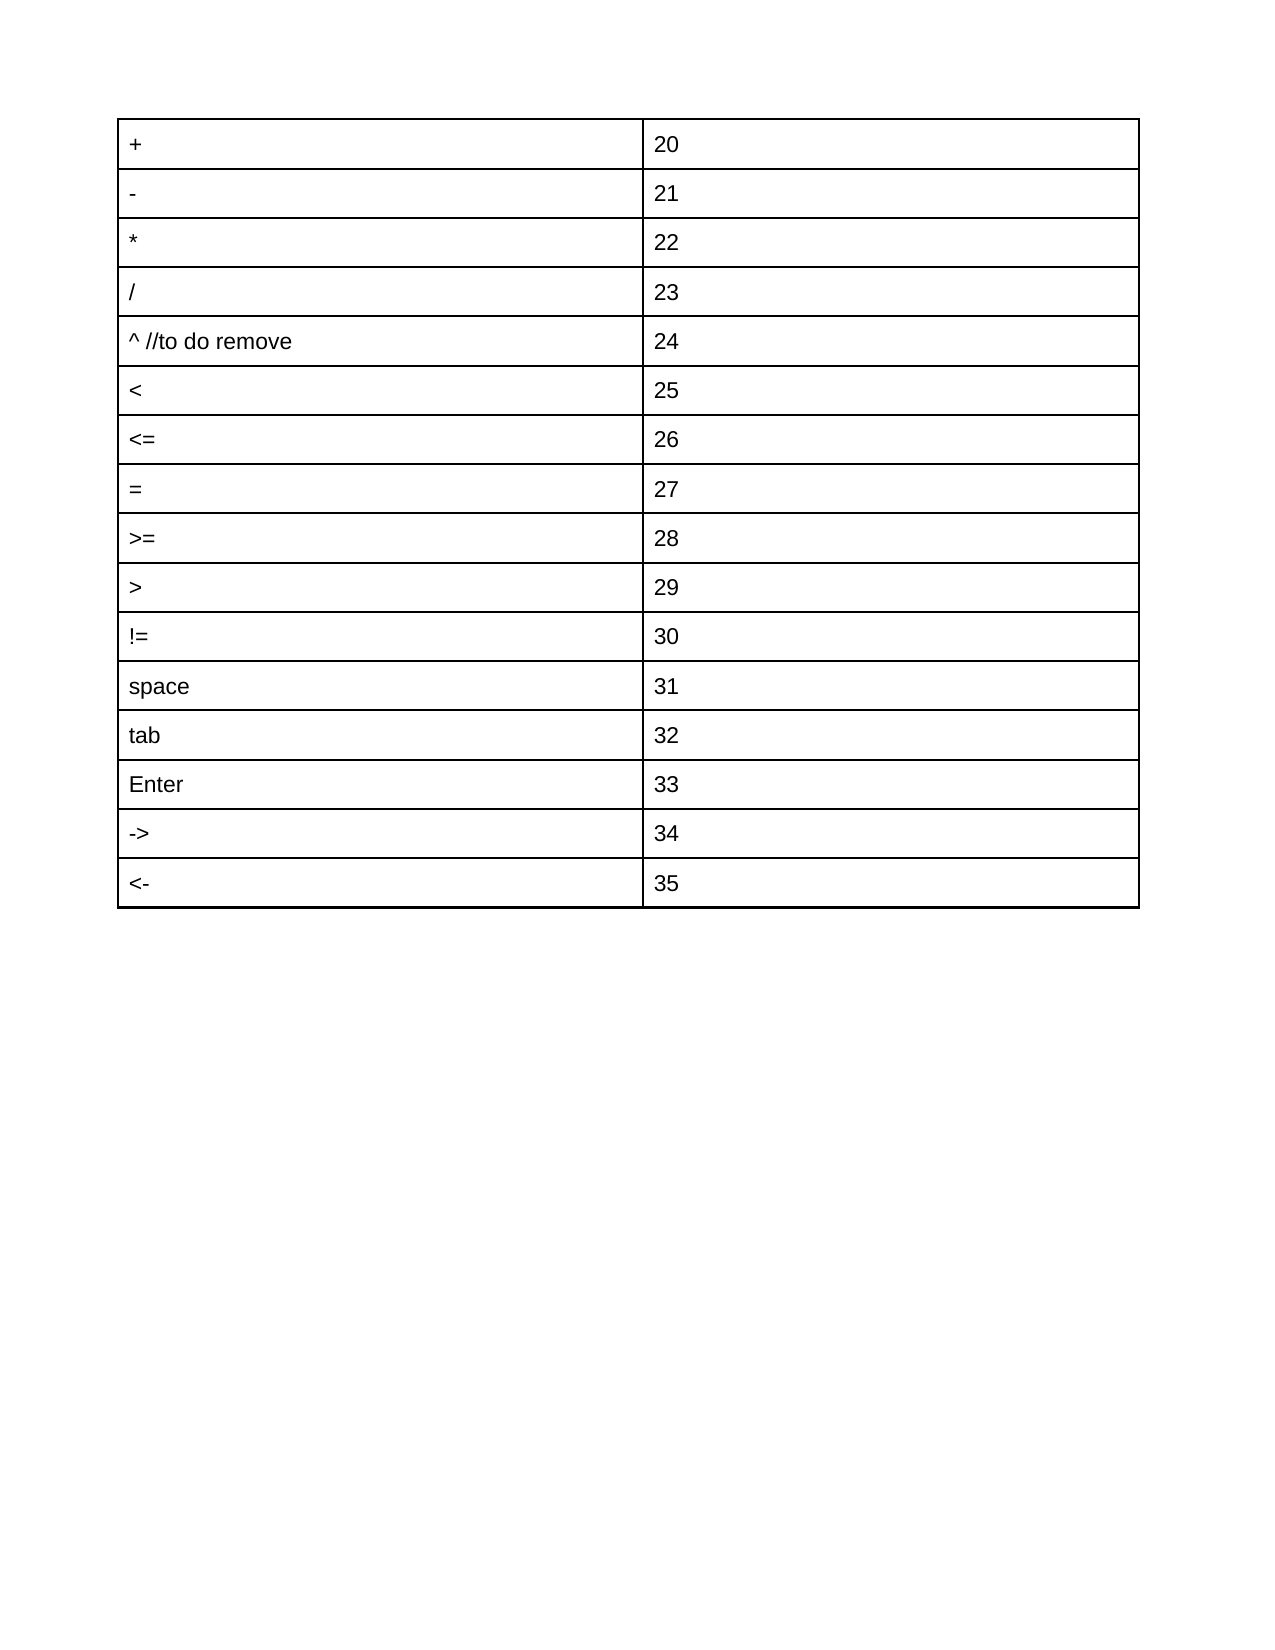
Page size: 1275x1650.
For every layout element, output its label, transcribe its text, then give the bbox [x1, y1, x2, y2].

table_cell 32 [644, 711, 1138, 759]
table_cell -> [119, 810, 642, 857]
table_cell / [119, 268, 642, 315]
table_cell 25 [644, 367, 1138, 414]
table_cell space [119, 662, 642, 709]
table_cell 20 [644, 120, 1138, 167]
table_cell 21 [644, 170, 1138, 217]
table_cell Enter [119, 761, 642, 808]
table_cell 33 [644, 761, 1138, 808]
table_cell > [119, 564, 642, 611]
table_cell 24 [644, 317, 1138, 364]
table_cell tab [119, 711, 642, 759]
table_cell - [119, 170, 642, 217]
table_cell < [119, 367, 642, 414]
table_cell 29 [644, 564, 1138, 611]
table_cell <- [119, 859, 642, 906]
table_cell ^ //to do remove [119, 317, 642, 364]
table_cell >= [119, 514, 642, 562]
table_cell 34 [644, 810, 1138, 857]
table_cell != [119, 613, 642, 660]
table_cell 30 [644, 613, 1138, 660]
table_cell <= [119, 416, 642, 463]
table_cell 35 [644, 859, 1138, 906]
table_cell 26 [644, 416, 1138, 463]
table_cell * [119, 219, 642, 266]
table_cell 22 [644, 219, 1138, 266]
table_cell 23 [644, 268, 1138, 315]
table_cell + [119, 120, 642, 167]
table_cell = [119, 465, 642, 512]
table_cell 28 [644, 514, 1138, 562]
table_cell 31 [644, 662, 1138, 709]
table_cell 27 [644, 465, 1138, 512]
